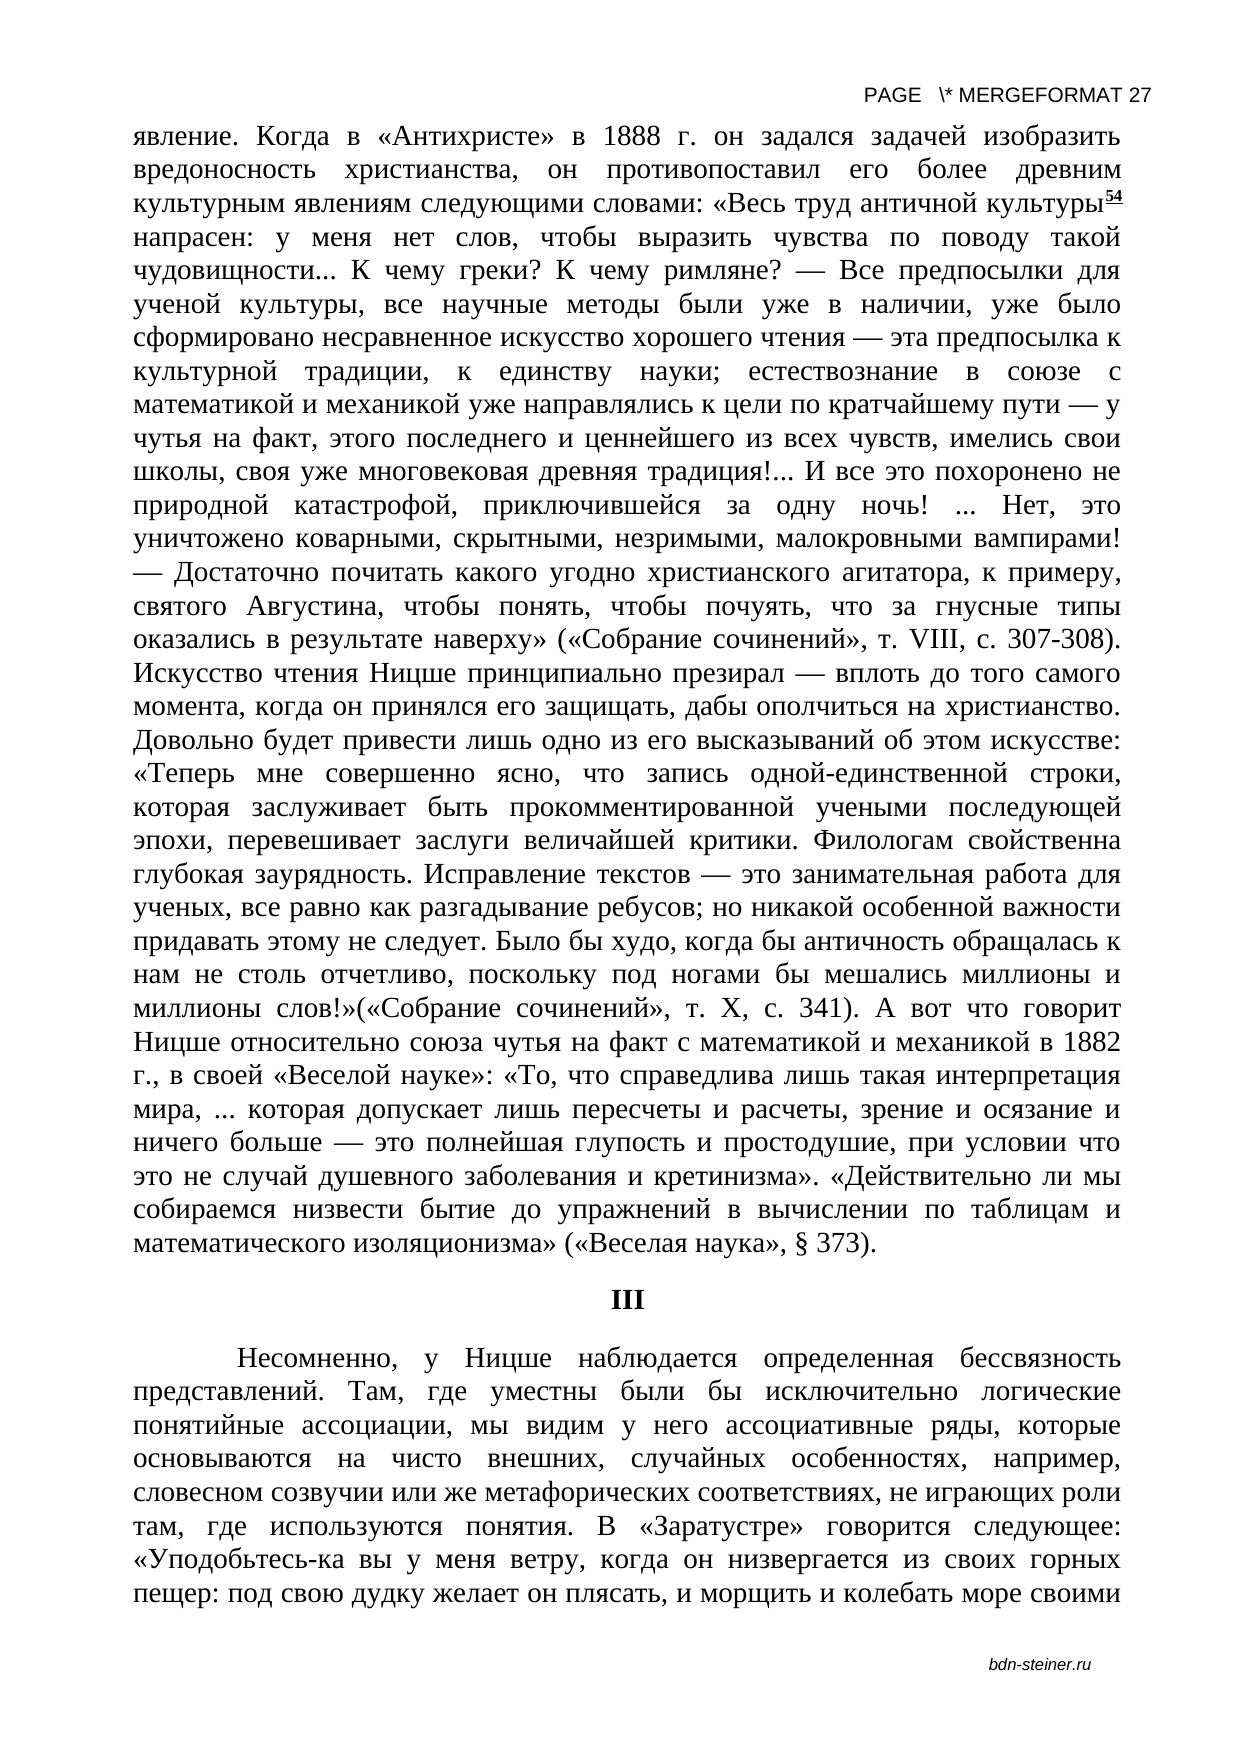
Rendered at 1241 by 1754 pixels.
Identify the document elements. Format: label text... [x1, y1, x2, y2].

text явление. Когда в «Антихристе» в 1888 г. он задался задачей изобразить вредоносность христианства, он противопоставил его более древним культурным явлениям следующими словами: «Весь труд античной культуры54 напрасен: у меня нет слов, чтобы выразить чувства по поводу такой чудовищности... К чему греки? К чему римляне? — Все предпосылки для ученой культуры, все научные методы были уже в наличии, уже было сформировано несравненное искусство хорошего чтения — эта предпосылка к культурной традиции, к единству науки; естествознание в союзе с математикой и механикой уже направлялись к цели по кратчайшему пути — у чутья на факт, этого последнего и ценнейшего из всех чувств, имелись свои школы, своя уже многовековая древняя традиция!... И все это похоронено не природной катастрофой, приключившейся за одну ночь! ... Нет, это уничтожено коварными, скрытными, незримыми, малокровными вампирами! — Достаточно почитать какого угодно христианского агитатора, к примеру, святого Августина, чтобы понять, чтобы почуять, что за гнусные типы оказались в результате наверху» («Собрание сочинений», т. VIII, с. 307-308). Искусство чтения Ницше принципиально презирал — вплоть до того самого момента, когда он принялся его защищать, дабы ополчиться на христианство. Довольно будет привести лишь одно из его высказываний об этом искусстве: «Теперь мне совершенно ясно, что запись одной-единственной строки, которая заслуживает быть прокомментированной учеными последующей эпохи, перевешивает заслуги величайшей критики. Филологам свойственна глубокая заурядность. Исправление текстов — это занимательная работа для ученых, все равно как разгадывание ребусов; но никакой особенной важности придавать этому не следует. Было бы худо, когда бы античность обращалась к нам не столь отчетливо, поскольку под ногами бы мешались миллионы и миллионы слов!»(«Собрание сочинений», т. X, с. 341). А вот что говорит Ницше относительно союза чутья на факт с математикой и механикой в 1882 г., в своей «Веселой науке»: «То, что справедлива лишь такая интерпретация мира, ... которая допускает лишь пересчеты и расчеты, зрение и осязание и ничего больше — это полнейшая глупость и простодушие, при условии что это не случай душевного заболевания и кретинизма». «Действительно ли мы собираемся низвести бытие до упражнений в вычислении по таблицам и математического изоляционизма» («Веселая наука», § 373). [133, 118, 1122, 1258]
text III [133, 1282, 1122, 1316]
text Несомненно, у Ницше наблюдается определенная бессвязность представлений. Там, где уместны были бы исключительно логические понятийные ассоциации, мы видим у него ассоциативные ряды, которые основываются на чисто внешних, случайных особенностях, например, словесном созвучии или же метафорических соответствиях, не играющих роли там, где используются понятия. В «Заратустре» говорится следующее: «Уподобьтесь-ка вы у меня ветру, когда он низвергается из своих горных пещер: под свою дудку желает он плясать, и морщить и колебать море своими [133, 1340, 1122, 1608]
